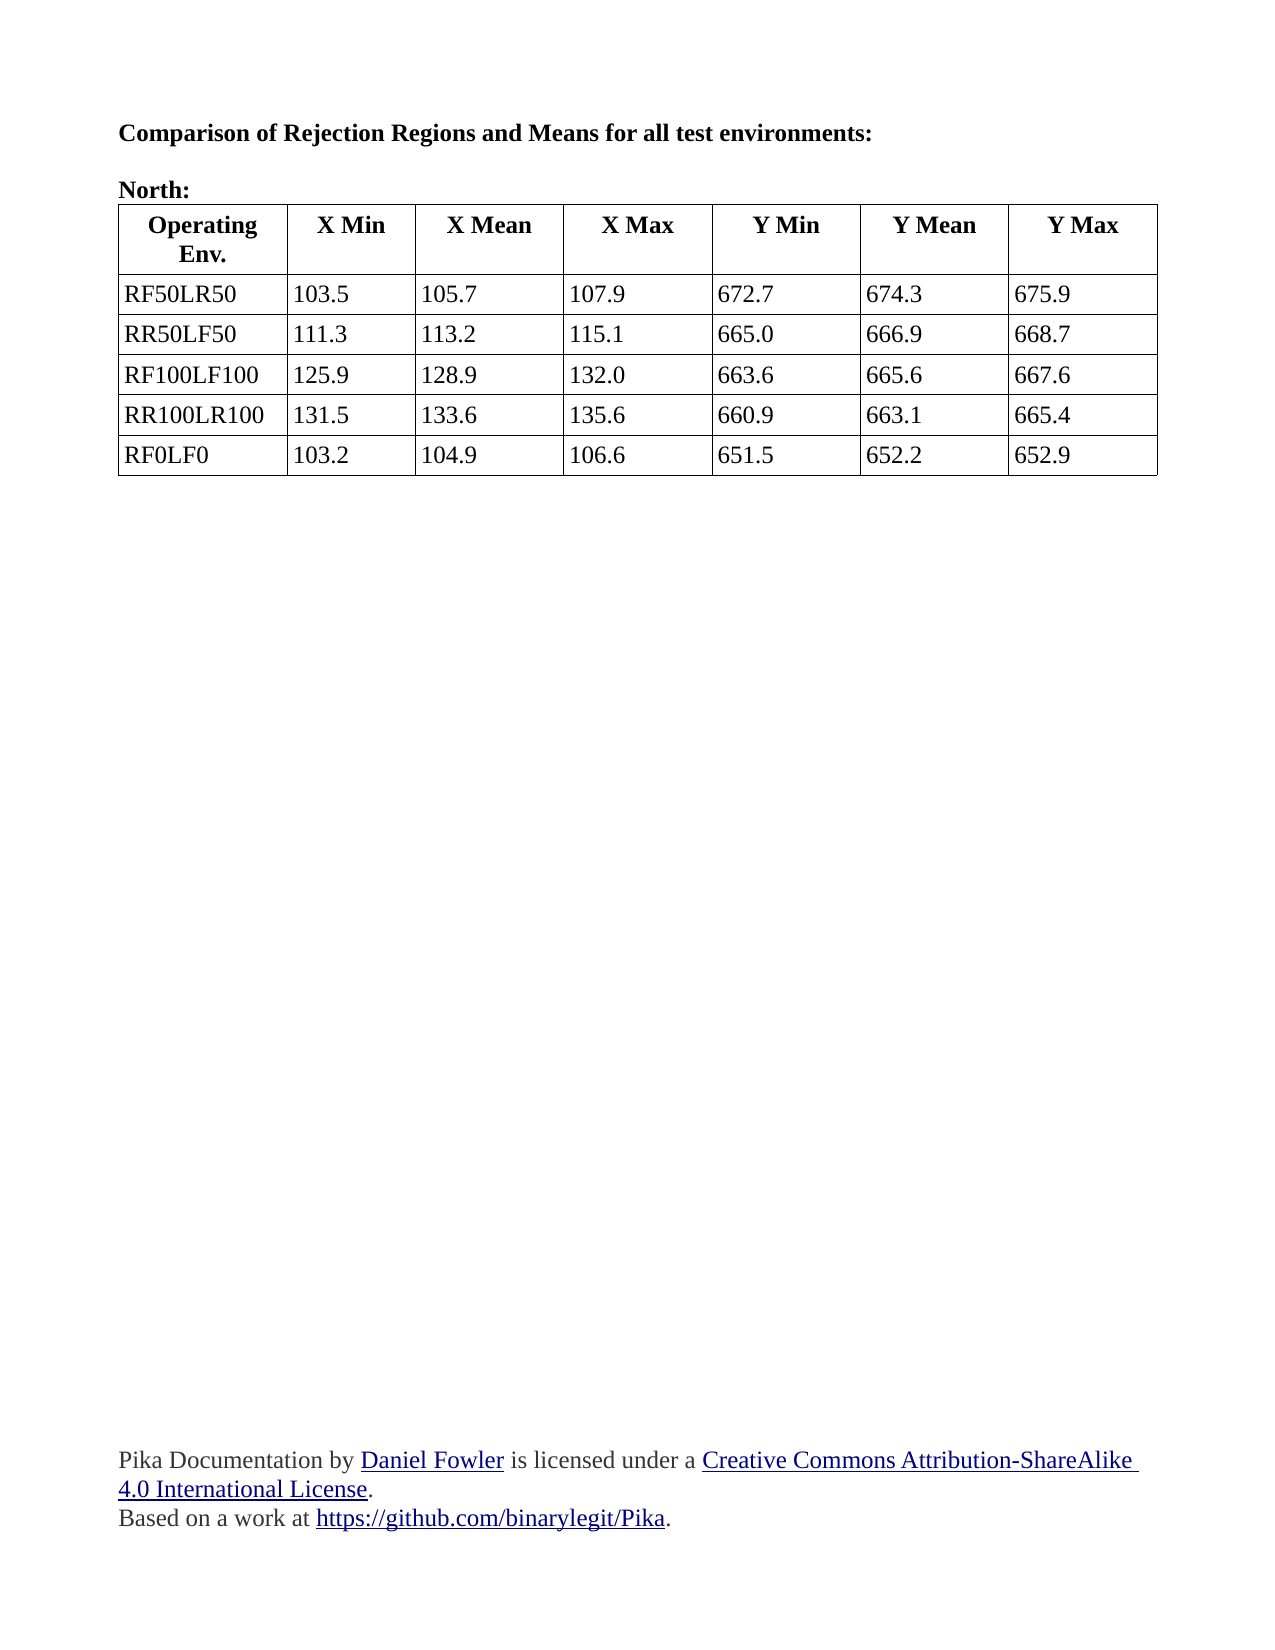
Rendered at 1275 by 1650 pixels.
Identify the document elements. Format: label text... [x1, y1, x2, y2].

table_cell RF100LF100 [119, 355, 287, 394]
table_cell 113.2 [416, 315, 563, 354]
table_cell 666.9 [861, 315, 1008, 354]
table_header Y Mean [861, 205, 1008, 273]
table_cell RF50LR50 [119, 275, 287, 314]
table_cell 131.5 [288, 395, 415, 435]
text North: [118, 176, 1157, 204]
table_cell 652.2 [861, 436, 1008, 475]
table_cell 674.3 [861, 275, 1008, 314]
table_cell 103.2 [288, 436, 415, 475]
table_cell 667.6 [1009, 355, 1157, 394]
table_cell 115.1 [564, 315, 712, 354]
table_cell 665.0 [713, 315, 860, 354]
table_cell 660.9 [713, 395, 860, 435]
table_cell 128.9 [416, 355, 563, 394]
table_cell 105.7 [416, 275, 563, 314]
table_cell 103.5 [288, 275, 415, 314]
table_header X Min [288, 205, 415, 273]
table_cell 672.7 [713, 275, 860, 314]
table_cell 107.9 [564, 275, 712, 314]
table_cell 665.6 [861, 355, 1008, 394]
table_cell 125.9 [288, 355, 415, 394]
table_cell 104.9 [416, 436, 563, 475]
table_cell 132.0 [564, 355, 712, 394]
table_cell 135.6 [564, 395, 712, 435]
table_cell 651.5 [713, 436, 860, 475]
table_cell RR100LR100 [119, 395, 287, 435]
table_cell 106.6 [564, 436, 712, 475]
table_cell 675.9 [1009, 275, 1157, 314]
table_cell 663.6 [713, 355, 860, 394]
table_cell 652.9 [1009, 436, 1157, 475]
table_cell RF0LF0 [119, 436, 287, 475]
text Comparison of Rejection Regions and Means for all test environments: [118, 118, 1157, 147]
table_cell RR50LF50 [119, 315, 287, 354]
table_header Y Min [713, 205, 860, 273]
table_header X Mean [416, 205, 563, 273]
table_header Operating Env. [119, 205, 287, 273]
table_cell 111.3 [288, 315, 415, 354]
table_header X Max [564, 205, 712, 273]
table_cell 668.7 [1009, 315, 1157, 354]
table_cell 665.4 [1009, 395, 1157, 435]
table_cell 133.6 [416, 395, 563, 435]
table_cell 663.1 [861, 395, 1008, 435]
table_header Y Max [1009, 205, 1157, 273]
